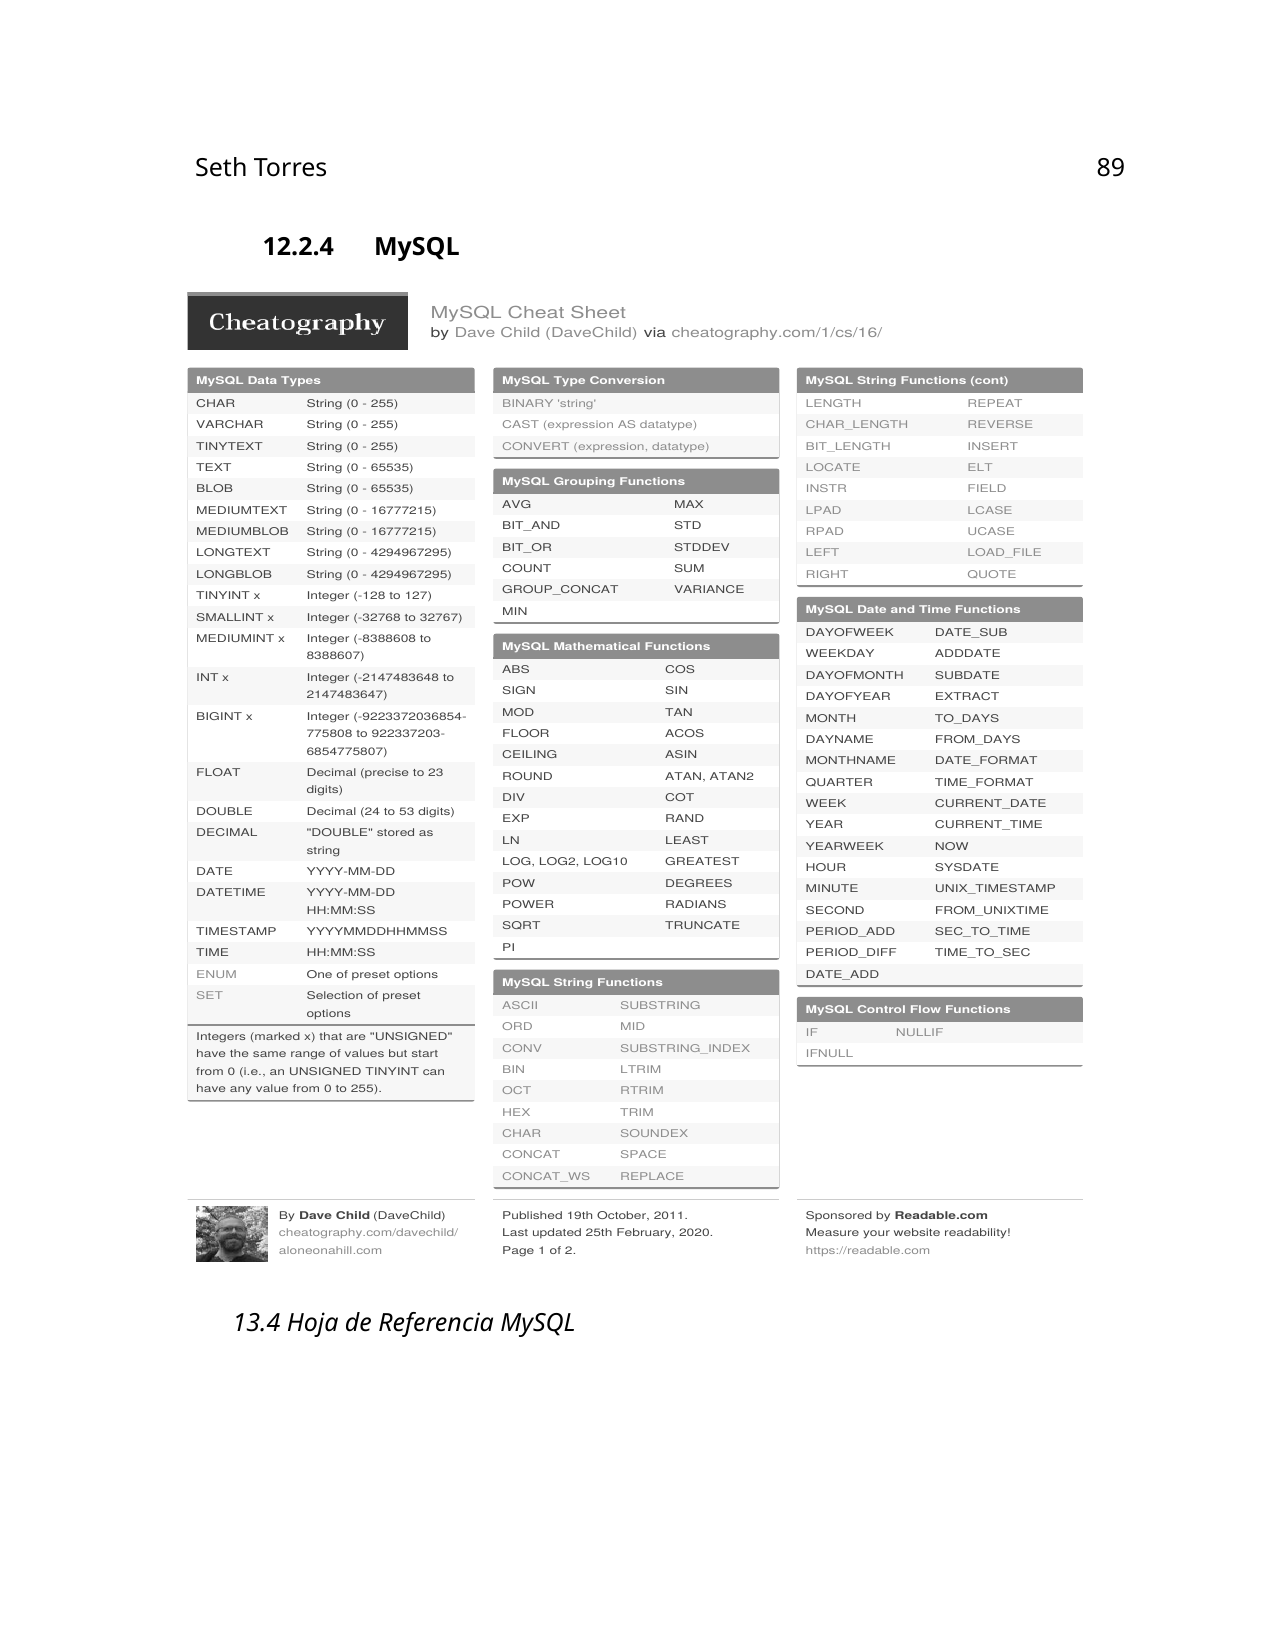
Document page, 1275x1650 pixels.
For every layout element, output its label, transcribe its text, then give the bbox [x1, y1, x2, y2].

text 13.4 Hoja de Referencia MySQL [187, 1271, 1087, 1338]
subtitle MySQL [262, 228, 1125, 262]
